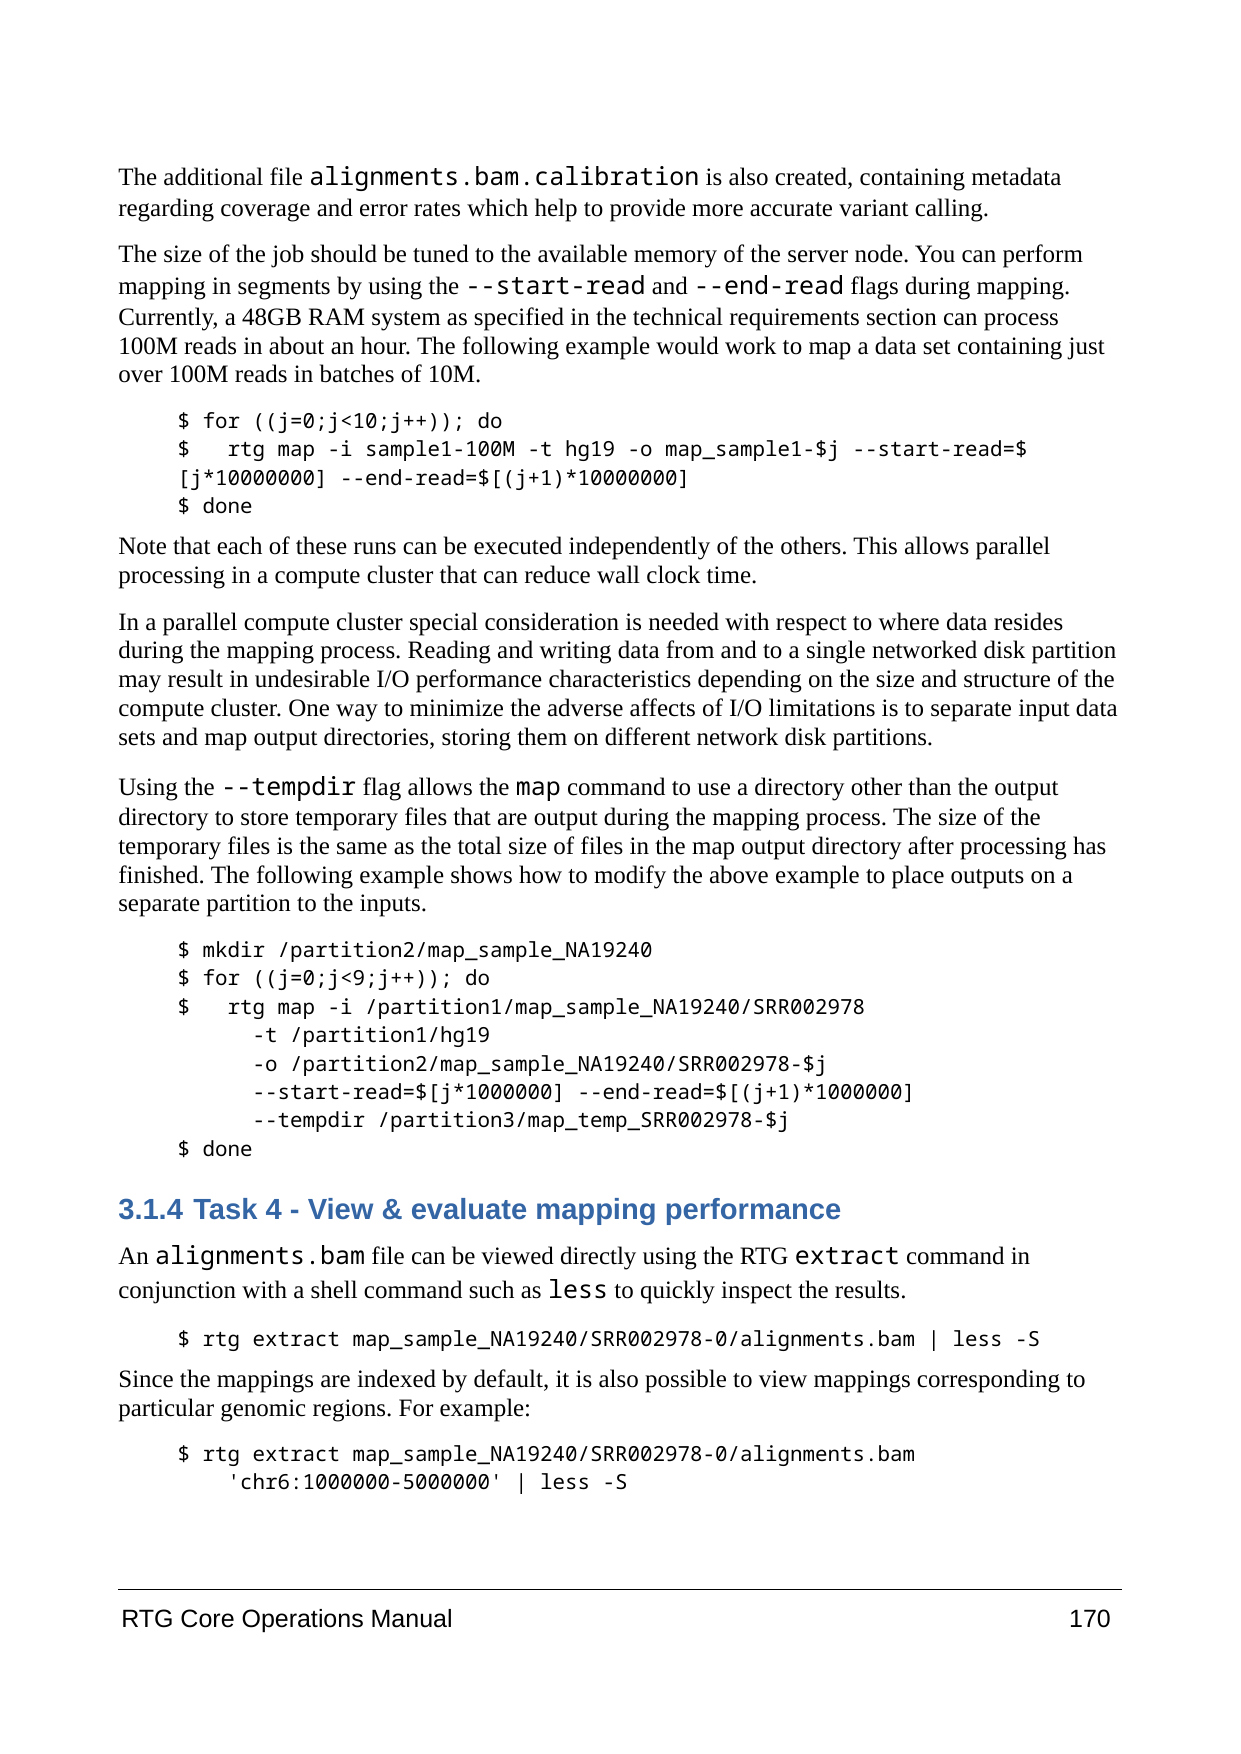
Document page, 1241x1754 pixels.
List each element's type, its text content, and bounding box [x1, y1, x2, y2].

text An alignments.bam file can be viewed directly using the RTG extract command in conjunction with a shell command such as less to quickly inspect the results. [118, 1238, 1122, 1306]
text $ mkdir /partition2/map_sample_NA19240 [177, 935, 1122, 963]
text $ rtg map -i /partition1/map_sample_NA19240/SRR002978 [177, 992, 1122, 1020]
text $ rtg extract map_sample_NA19240/SRR002978-0/alignments.bam [177, 1439, 1122, 1467]
text --start-read=$[j*1000000] --end-read=$[(j+1)*1000000] [177, 1077, 1122, 1106]
text --tempdir /partition3/map_temp_SRR002978-$j [177, 1106, 1122, 1134]
text -o /partition2/map_sample_NA19240/SRR002978-$j [177, 1049, 1122, 1077]
text Note that each of these runs can be executed independently of the others. This allows parallel processing in a compute cluster that can reduce wall clock time. [118, 531, 1122, 589]
text $ done [177, 1134, 1122, 1162]
text Using the --tempdir flag allows the map command to use a directory other than the output directory to store temporary files that are output during the mapping process. The size of the temporary files is the same as the total size of files in the map output directory after processing has finished. The following example shows how to modify the above example to place outputs on a separate partition to the inputs. [118, 768, 1122, 917]
text $ rtg map -i sample1-100M -t hg19 -o map_sample1-$j --start-read=$[j*10000000] --end-read=$[(j+1)*10000000] [177, 434, 1122, 491]
text The size of the job should be tuned to the available memory of the server node. You can perform mapping in segments by using the --start-read and --end-read flags during mapping. Currently, a 48GB RAM system as specified in the technical requirements section can process 100M reads in about an hour. The following example would work to map a data set containing just over 100M reads in batches of 10M. [118, 239, 1122, 388]
text $ for ((j=0;j<10;j++)); do [177, 406, 1122, 434]
text Since the mappings are indexed by default, it is also possible to view mappings corresponding to particular genomic regions. For example: [118, 1364, 1122, 1421]
text -t /partition1/hg19 [177, 1020, 1122, 1049]
text In a parallel compute cluster special consideration is needed with respect to where data resides during the mapping process. Reading and writing data from and to a single networked disk partition may result in undesirable I/O performance characteristics depending on the size and structure of the compute cluster. One way to minimize the adverse affects of I/O limitations is to separate input data sets and map output directories, storing them on different network disk partitions. [118, 607, 1122, 750]
text $ rtg extract map_sample_NA19240/SRR002978-0/alignments.bam | less -S [177, 1324, 1122, 1352]
text The additional file alignments.bam.calibration is also created, containing metadata regarding coverage and error rates which help to provide more accurate variant calling. [118, 159, 1122, 221]
text $ done [177, 491, 1122, 520]
subtitle Task 4 - View & evaluate mapping performance [118, 1192, 1122, 1225]
text $ for ((j=0;j<9;j++)); do [177, 963, 1122, 992]
text 'chr6:1000000-5000000' | less -S [177, 1467, 1122, 1496]
